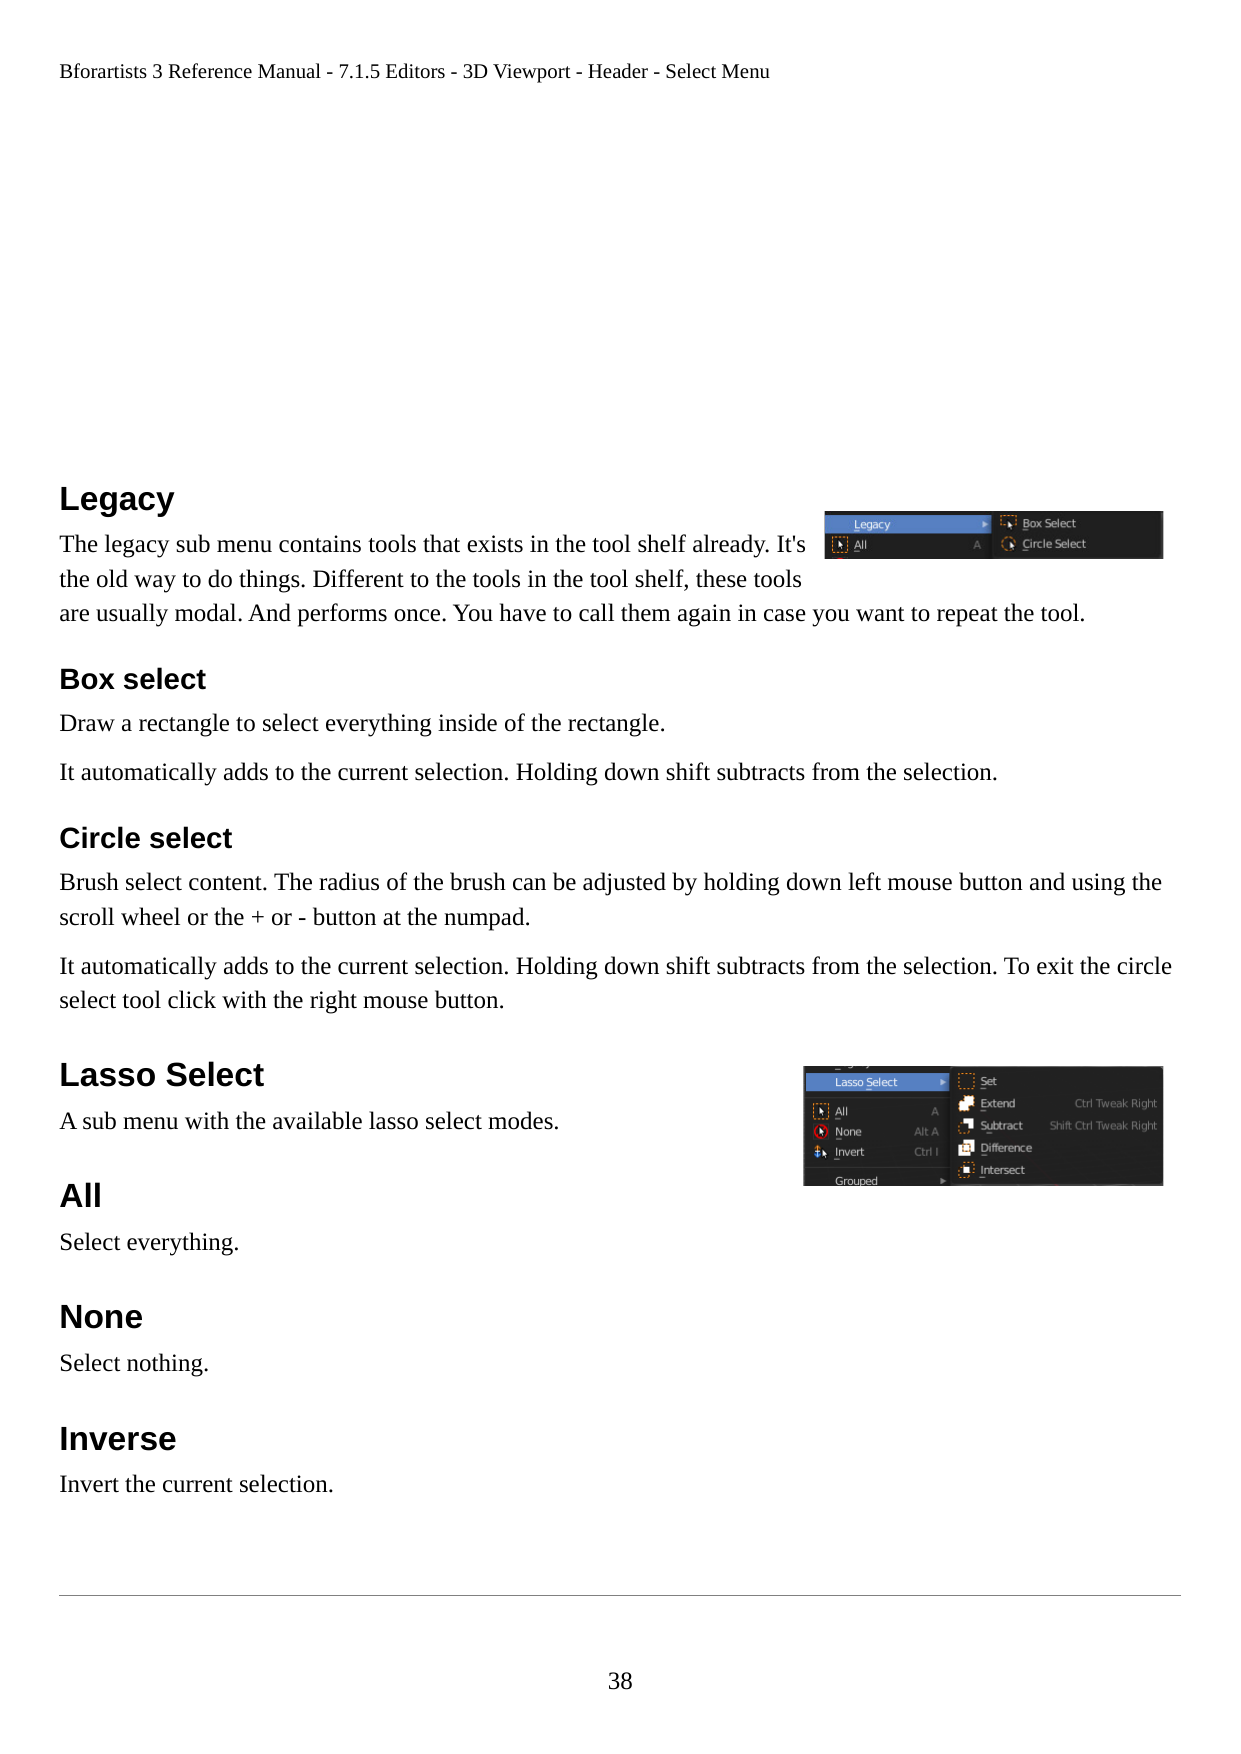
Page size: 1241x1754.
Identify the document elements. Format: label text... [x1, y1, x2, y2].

subtitle Circle select [59, 821, 1181, 855]
text A sub menu with the available lasso select modes. [59, 1106, 803, 1135]
subtitle Box select [59, 662, 1181, 696]
subtitle Inverse [59, 1418, 1181, 1457]
subtitle None [59, 1297, 1181, 1336]
text Brush select content. The radius of the brush can be adjusted by holding down left mouse button and using the scroll wheel or the + or - button at the numpad. [59, 867, 1181, 931]
subtitle Legacy [59, 478, 1181, 517]
text It automatically adds to the current selection. Holding down shift subtracts from the selection. To exit the circle select tool click with the right mouse button. [59, 951, 1181, 1014]
text Select nothing. [59, 1348, 1181, 1377]
text It automatically adds to the current selection. Holding down shift subtracts from the selection. [59, 757, 1181, 786]
text Select everything. [59, 1227, 1181, 1256]
text Draw a rectangle to select everything inside of the rectangle. [59, 708, 1181, 737]
picture [803, 1066, 1164, 1186]
subtitle Lasso Select [59, 1055, 1181, 1094]
text The legacy sub menu contains tools that exists in the tool shelf already. It's the old way to do things. Different to the tools in the tool shelf, these tools are usually modal. And performs once. You have to call them again in case you want to repeat the tool. [59, 529, 1181, 627]
text Invert the current selection. [59, 1469, 1181, 1498]
picture [824, 511, 1164, 559]
subtitle All [59, 1176, 1181, 1215]
